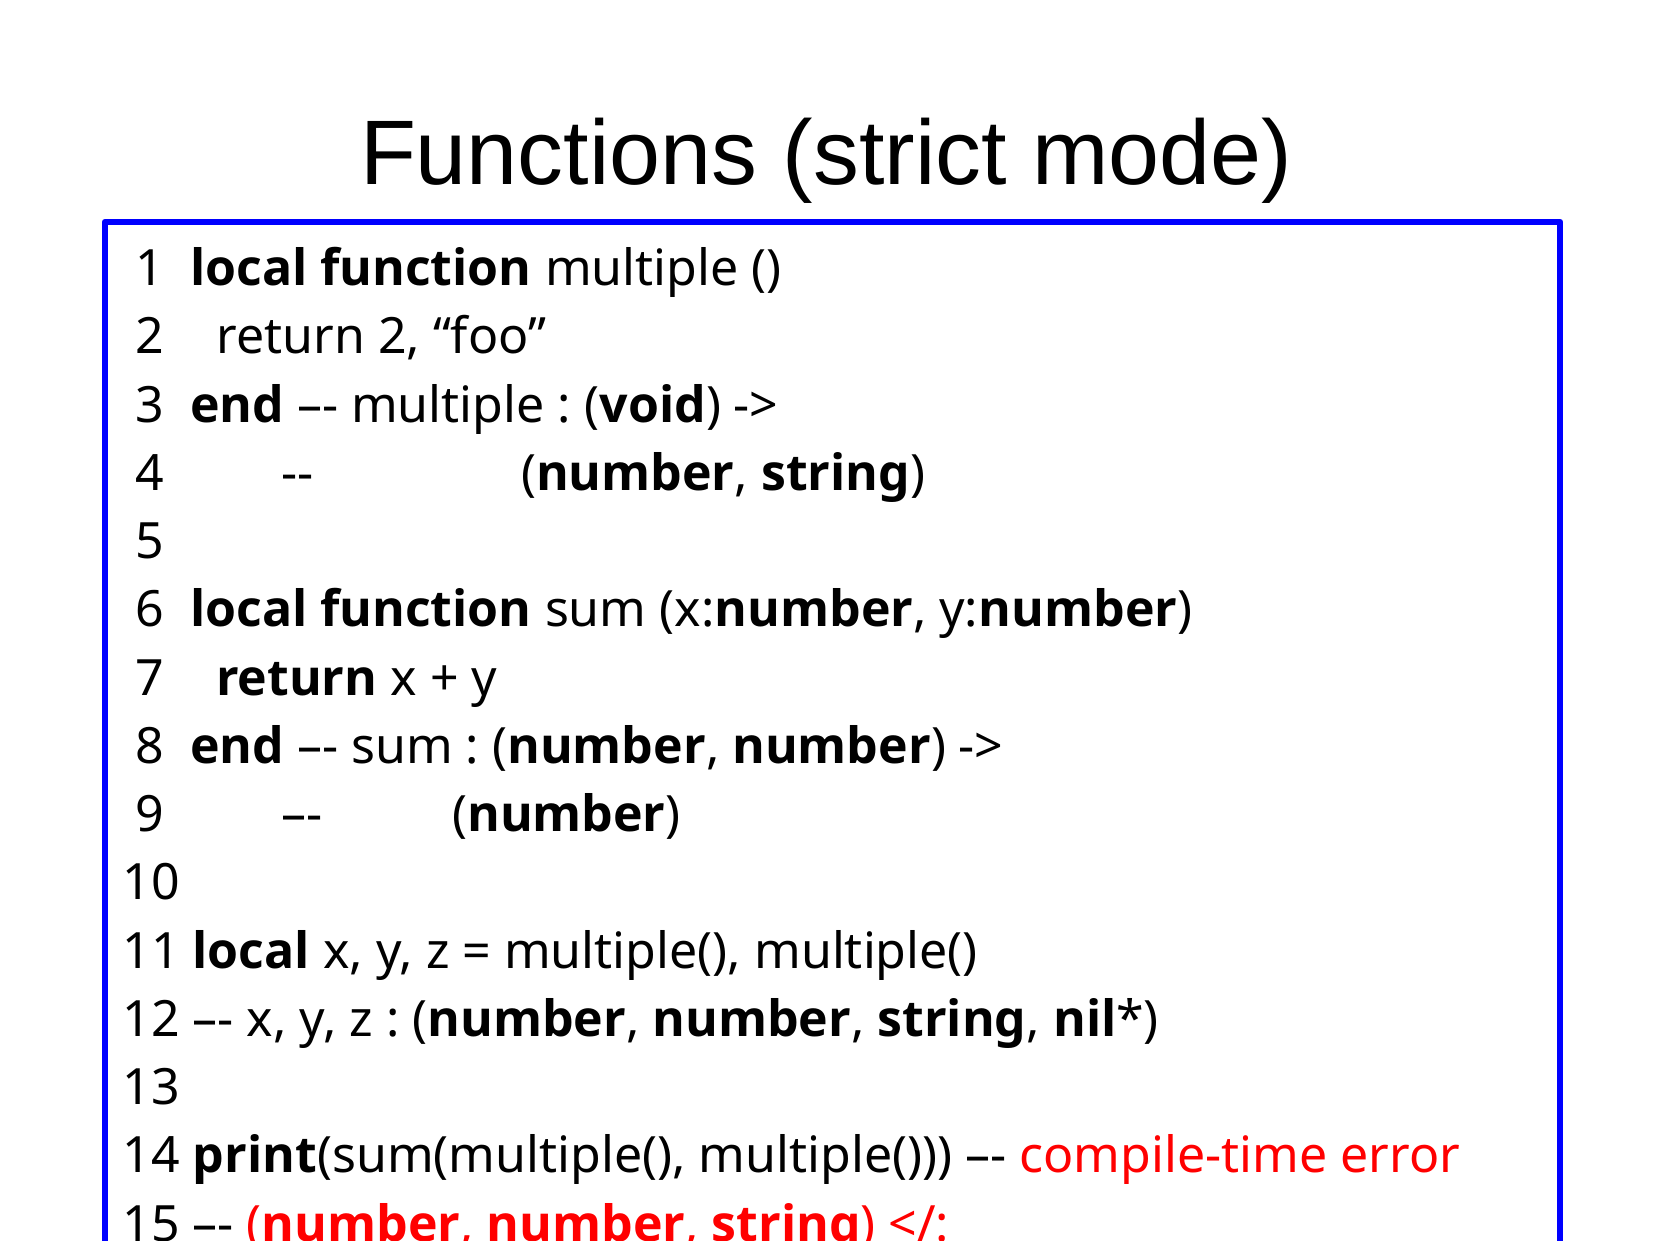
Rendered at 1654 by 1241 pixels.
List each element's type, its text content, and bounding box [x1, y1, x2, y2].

text_box 1 local function multiple () 2 return 2, “foo” 3 end –- multiple : (void) -> 4 -- (number, string) 5 6 local function sum (x:number, y:number) 7 return x + y 8 end –- sum : (number, number) -> 9 –- (number) 10 11 local x, y, z = multiple(), multiple() 12 –- x, y, z : (number, number, string, nil*) 13 14 print(sum(multiple(), multiple())) –- compile-time error 15 –- (number, number, string) </: 16 –- (number, number) [105, 221, 1561, 1183]
title Functions (strict mode) [82, 49, 1571, 257]
